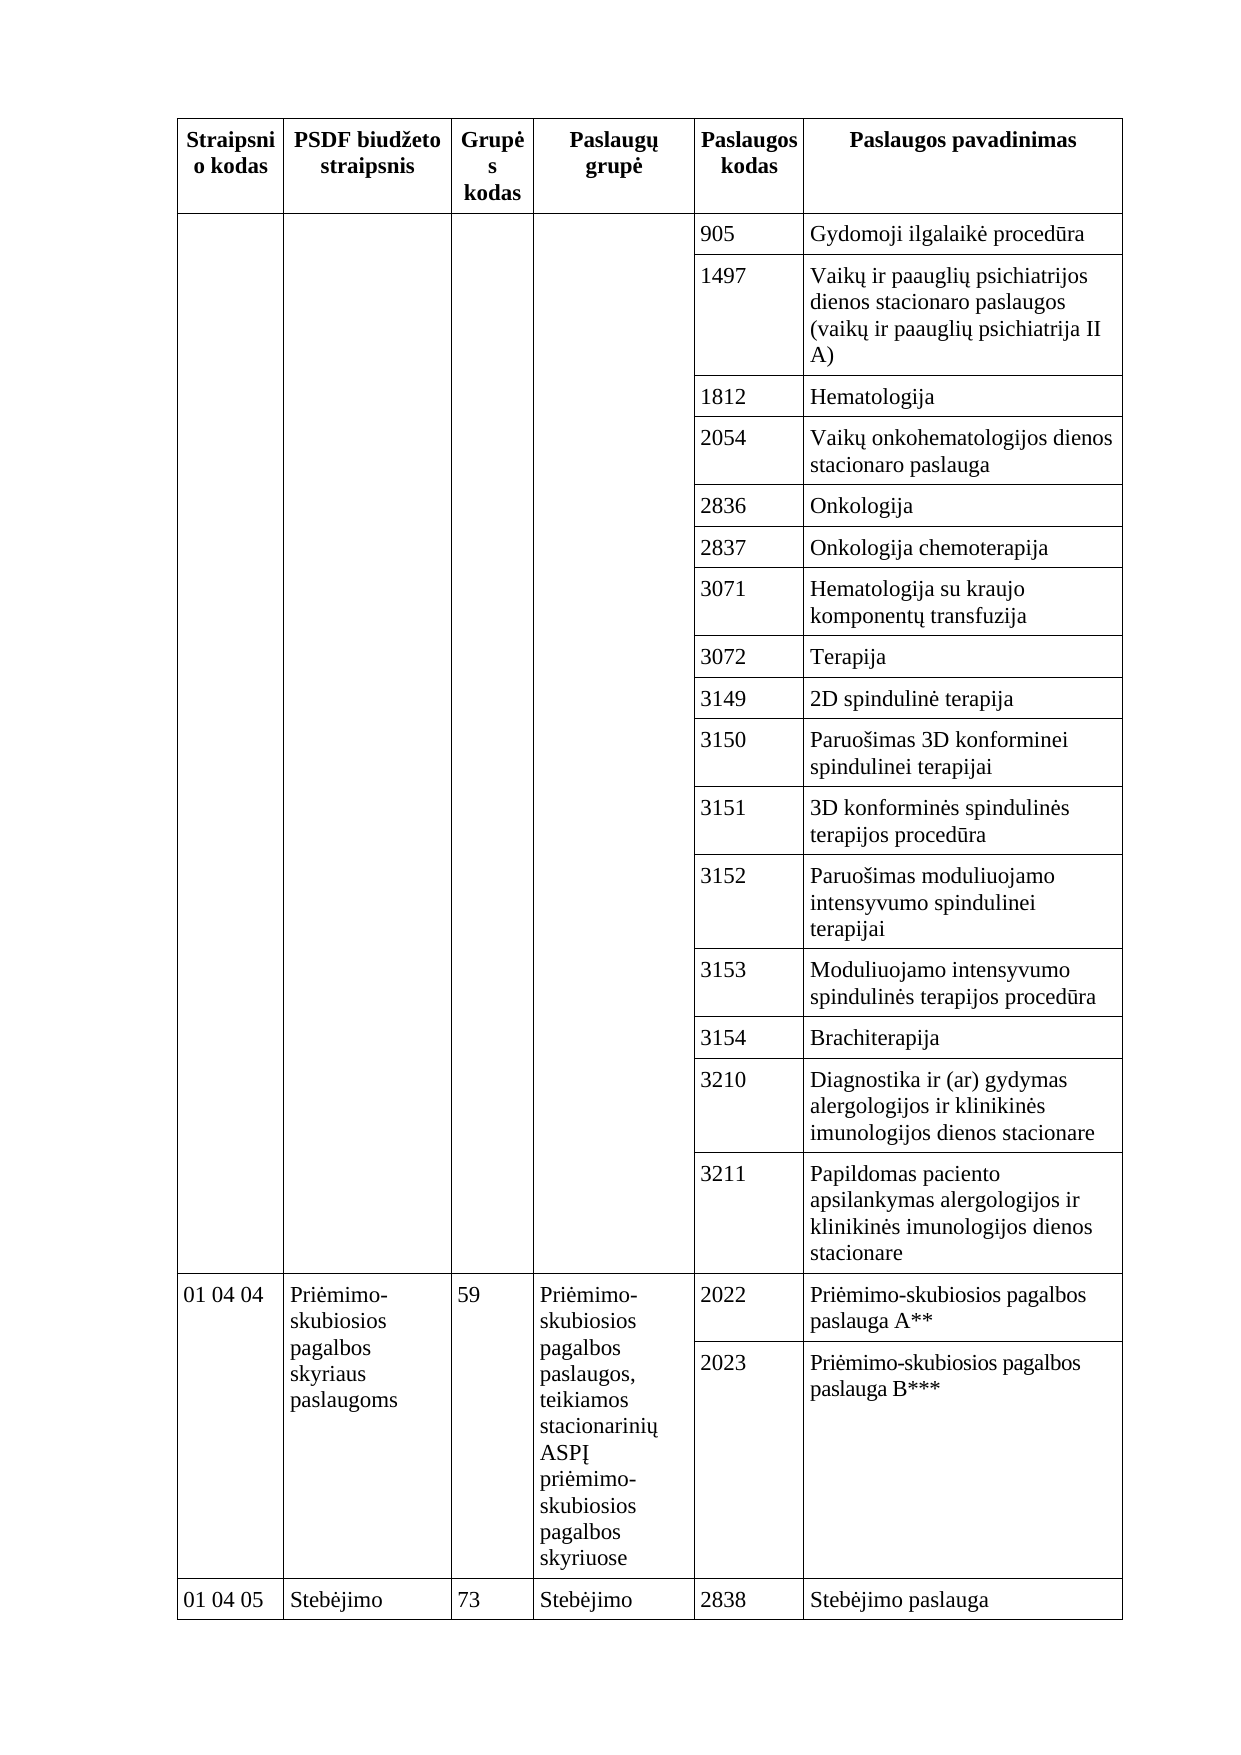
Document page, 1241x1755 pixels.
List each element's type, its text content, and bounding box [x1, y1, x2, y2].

table_cell Terapija [804, 636, 1122, 677]
table_cell 2023 [695, 1342, 803, 1578]
table_cell [178, 214, 283, 254]
table_cell [284, 567, 451, 635]
table_cell [178, 786, 283, 854]
table_cell 59 [452, 1274, 533, 1341]
table_cell Onkologija [804, 485, 1122, 526]
table_cell [534, 1016, 694, 1273]
table_header Grupės kodas [452, 119, 533, 212]
table_header Paslaugos pavadinimas [804, 119, 1122, 212]
table_cell 3149 [695, 678, 803, 718]
table_cell [284, 786, 451, 854]
table_cell [284, 635, 451, 677]
table_cell Diagnostika ir (ar) gydymas alergologijos ir klinikinės imunologijos dienos stacionare [804, 1059, 1122, 1152]
table_cell [284, 718, 451, 786]
table_cell [284, 416, 451, 484]
table_cell Priėmimo-skubiosios pagalbos paslauga B*** [804, 1342, 1122, 1578]
table_header Paslaugų grupė [534, 119, 694, 212]
table_cell 3151 [695, 787, 803, 854]
table_cell [452, 948, 533, 1016]
table_cell [534, 567, 694, 635]
table_cell 3210 [695, 1059, 803, 1152]
table_cell Paruošimas 3D konforminei spindulinei terapijai [804, 719, 1122, 786]
table_cell [284, 375, 451, 416]
table_cell 1812 [695, 376, 803, 416]
table_cell 2838 [695, 1579, 803, 1619]
table_cell Onkologija chemoterapija [804, 527, 1122, 567]
table_cell [534, 254, 694, 374]
table_cell Priėmimo-skubiosios pagalbos skyriaus paslaugoms [284, 1274, 451, 1578]
table_cell [284, 254, 451, 374]
table_cell 2022 [695, 1274, 803, 1341]
table_cell 3152 [695, 855, 803, 948]
table_cell Priėmimo-skubiosios pagalbos paslauga A** [804, 1274, 1122, 1341]
table_cell 01 04 05 [178, 1579, 283, 1619]
table_cell [534, 416, 694, 484]
table_cell Papildomas paciento apsilankymas alergologijos ir klinikinės imunologijos dienos stacionare [804, 1153, 1122, 1273]
table_cell [178, 1016, 283, 1273]
table_cell 01 04 04 [178, 1274, 283, 1341]
table_cell Vaikų ir paauglių psichiatrijos dienos stacionaro paslaugos (vaikų ir paauglių psichiatrija II A) [804, 255, 1122, 374]
table_cell 2D spindulinė terapija [804, 678, 1122, 718]
table_cell 3D konforminės spindulinės terapijos procedūra [804, 787, 1122, 854]
table_cell Priėmimo-skubiosios pagalbos paslaugos, teikiamos stacionarinių ASPĮ priėmimo-skubiosios pagalbos skyriuose [534, 1274, 694, 1578]
table_cell Brachiterapija [804, 1017, 1122, 1058]
table_cell [452, 416, 533, 484]
table_cell 3072 [695, 636, 803, 677]
table_cell [178, 635, 283, 677]
table_cell [284, 1016, 451, 1273]
table_cell Paruošimas moduliuojamo intensyvumo spindulinei terapijai [804, 855, 1122, 948]
table_cell [452, 375, 533, 416]
table_cell [452, 484, 533, 526]
table_cell 2054 [695, 417, 803, 484]
table_cell 2836 [695, 485, 803, 526]
table_cell [452, 254, 533, 374]
table_cell [284, 948, 451, 1016]
table_cell Stebėjimo [534, 1579, 694, 1619]
table_cell [178, 254, 283, 374]
table_cell [284, 214, 451, 254]
table_cell [534, 854, 694, 948]
table_header Straipsnio kodas [178, 119, 283, 212]
table_cell [178, 677, 283, 718]
table_cell [534, 375, 694, 416]
table_cell [452, 567, 533, 635]
table_cell [178, 854, 283, 948]
table_cell [534, 484, 694, 526]
table_cell [284, 854, 451, 948]
table_cell [534, 526, 694, 567]
table_cell [178, 948, 283, 1016]
table_cell [452, 718, 533, 786]
table_cell Moduliuojamo intensyvumo spindulinės terapijos procedūra [804, 949, 1122, 1016]
table_cell [534, 677, 694, 718]
table_cell 3071 [695, 568, 803, 635]
table_header PSDF biudžeto straipsnis [284, 119, 451, 212]
table_cell [178, 526, 283, 567]
table_cell [534, 214, 694, 254]
table_cell 3211 [695, 1153, 803, 1273]
table_cell 2837 [695, 527, 803, 567]
table_cell 3153 [695, 949, 803, 1016]
table_cell [178, 1341, 283, 1578]
table_cell [178, 375, 283, 416]
table_cell Hematologija su kraujo komponentų transfuzija [804, 568, 1122, 635]
table_cell [284, 526, 451, 567]
table_cell [452, 214, 533, 254]
table_cell 3154 [695, 1017, 803, 1058]
table_cell 73 [452, 1579, 533, 1619]
table_cell [452, 677, 533, 718]
table_cell [178, 484, 283, 526]
table_cell [534, 635, 694, 677]
table_cell [284, 484, 451, 526]
table_cell [534, 718, 694, 786]
table_cell [178, 416, 283, 484]
table_header Paslaugos kodas [695, 119, 803, 212]
table_cell [534, 948, 694, 1016]
table_cell Vaikų onkohematologijos dienos stacionaro paslauga [804, 417, 1122, 484]
table_cell 3150 [695, 719, 803, 786]
table_cell 1497 [695, 255, 803, 374]
table_cell Hematologija [804, 376, 1122, 416]
table_cell Stebėjimo [284, 1579, 451, 1619]
table_cell [452, 786, 533, 854]
table_cell [452, 526, 533, 567]
table_cell [178, 567, 283, 635]
table_cell [534, 786, 694, 854]
table_cell Gydomoji ilgalaikė procedūra [804, 214, 1122, 254]
table_cell [284, 677, 451, 718]
table_cell [452, 1016, 533, 1273]
table_cell 905 [695, 214, 803, 254]
table_cell [452, 1341, 533, 1578]
table_cell [452, 854, 533, 948]
table_cell [452, 635, 533, 677]
table_cell [178, 718, 283, 786]
table_cell Stebėjimo paslauga [804, 1579, 1122, 1619]
